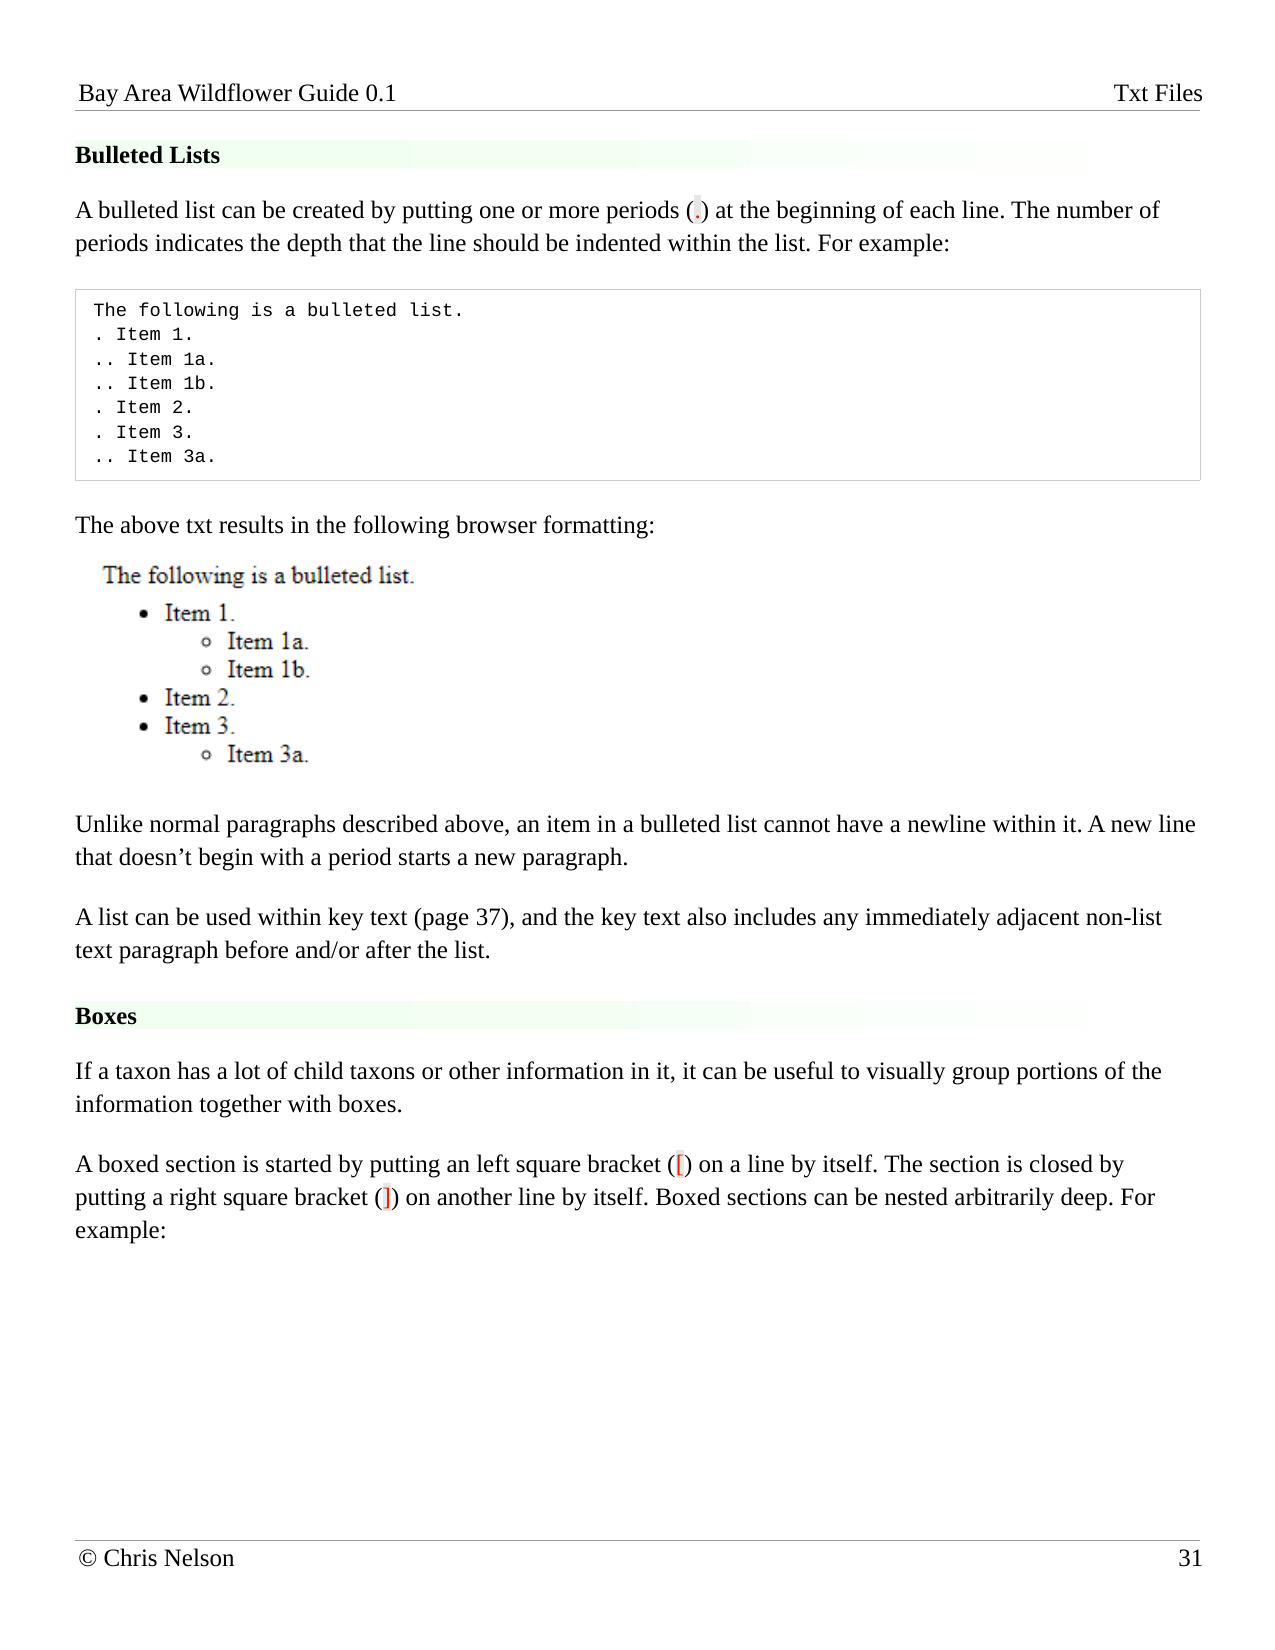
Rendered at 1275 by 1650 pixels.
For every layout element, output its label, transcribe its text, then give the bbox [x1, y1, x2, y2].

text The above txt results in the following browser formatting: [75, 510, 1200, 539]
text .. Item 1b. [76, 362, 1200, 386]
picture [90, 549, 1185, 778]
text .. Item 1a. [76, 337, 1200, 362]
text . Item 2. [76, 386, 1200, 410]
text A bulleted list can be created by putting one or more periods (.) at the beginning of each line. The number of periods indicates the depth that the line should be indented within the list. For example: [75, 195, 1200, 257]
text A list can be used within key text (page 37), and the key text also includes any immediately adjacent non-list text paragraph before and/or after the list. [75, 902, 1200, 964]
text . Item 3. [76, 410, 1200, 435]
text . Item 1. [76, 313, 1200, 337]
text A boxed section is started by putting an left square bracket ([) on a line by itself. The section is closed by putting a right square bracket (]) on another line by itself. Boxed sections can be nested arbitrarily deep. For example: [75, 1149, 1200, 1244]
subtitle Bulleted Lists [75, 140, 1200, 168]
text .. Item 3a. [76, 435, 1200, 480]
text Unlike normal paragraphs described above, an item in a bulleted list cannot have a newline within it. A new line that doesn’t begin with a period starts a new paragraph. [75, 809, 1200, 871]
text If a taxon has a lot of child taxons or other information in it, it can be useful to visually group portions of the information together with boxes. [75, 1056, 1200, 1118]
text The following is a bulleted list. [76, 290, 1200, 313]
subtitle Boxes [75, 1001, 1200, 1029]
